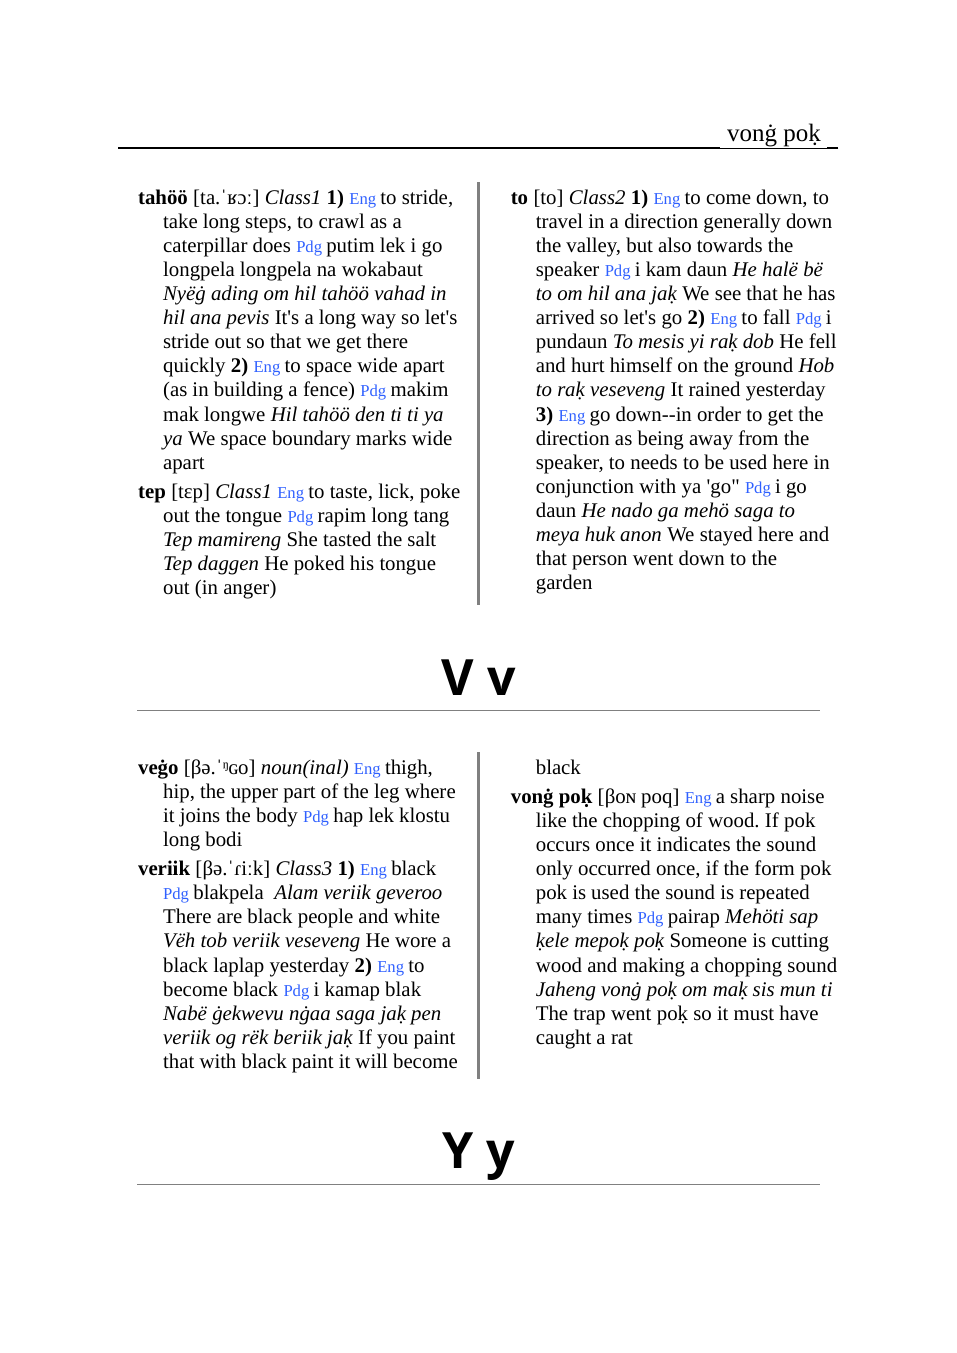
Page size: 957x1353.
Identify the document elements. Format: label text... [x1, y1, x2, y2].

text veġo [βə.ˈᵑɢo] noun(inal) Eng thigh, hip, the upper part of the leg where it joins the body Pdg hap lek klostu long bodi [119, 753, 465, 853]
text veriik [βə.ˈɾiːk] Class3 1) Eng black Pdg blakpela Alam veriik geveroo There are black people and white Vëh tob veriik veseveng He wore a black laplap yesterday 2) Eng to become black Pdg i kamap blak Nabë ġekwevu nġaa saga jaḳ pen veriik og rëk beriik jaḳ If you paint that with black paint it will become [119, 853, 465, 1077]
text vonġ poḳ [βoɴ poq] Eng a sharp noise like the chopping of wood. If pok occurs once it indicates the sound only occurred once, if the form pok pok is used the sound is repeated many times Pdg pairap Mehöti sap ḳele mepoḳ poḳ Someone is cutting wood and making a chopping sound Jaheng vonġ poḳ om maḳ sis mun ti The trap went poḳ so it must have caught a rat [492, 781, 837, 1053]
text to [to] Class2 1) Eng to come down, to travel in a direction generally down the valley, but also towards the speaker Pdg i kam daun He halë bë to om hil ana jaḳ We see that he has arrived so let's go 2) Eng to fall Pdg i pundaun To mesis yi raḳ dob He fell and hurt himself on the ground Hob to raḳ veseveng It rained yesterday 3) Eng go down--in order to get the direction as being away from the speaker, to needs to be used here in conjunction with ya 'go" Pdg i go daun He nado ga mehö saga to meya huk anon We stayed here and that person went down to the garden [492, 183, 837, 598]
text black [492, 753, 837, 781]
text Y y [137, 1116, 820, 1184]
text tahöö [ta.ˈʁɔː] Class1 1) Eng to stride, take long steps, to crawl as a caterpillar does Pdg putim lek i go longpela longpela na wokabaut Nyëġ ading om hil tahöö vahad in hil ana pevis It's a long way so let's stride out so that we get there quickly 2) Eng to space wide apart (as in building a fence) Pdg makim mak longwe Hil tahöö den ti ti ya ya We space boundary marks wide apart [119, 183, 465, 476]
text V v [137, 642, 820, 710]
text tep [tɛp] Class1 Eng to taste, lick, poke out the tongue Pdg rapim long tang Tep mamireng She tasted the salt Tep daggen He poked his tongue out (in anger) [119, 476, 465, 603]
